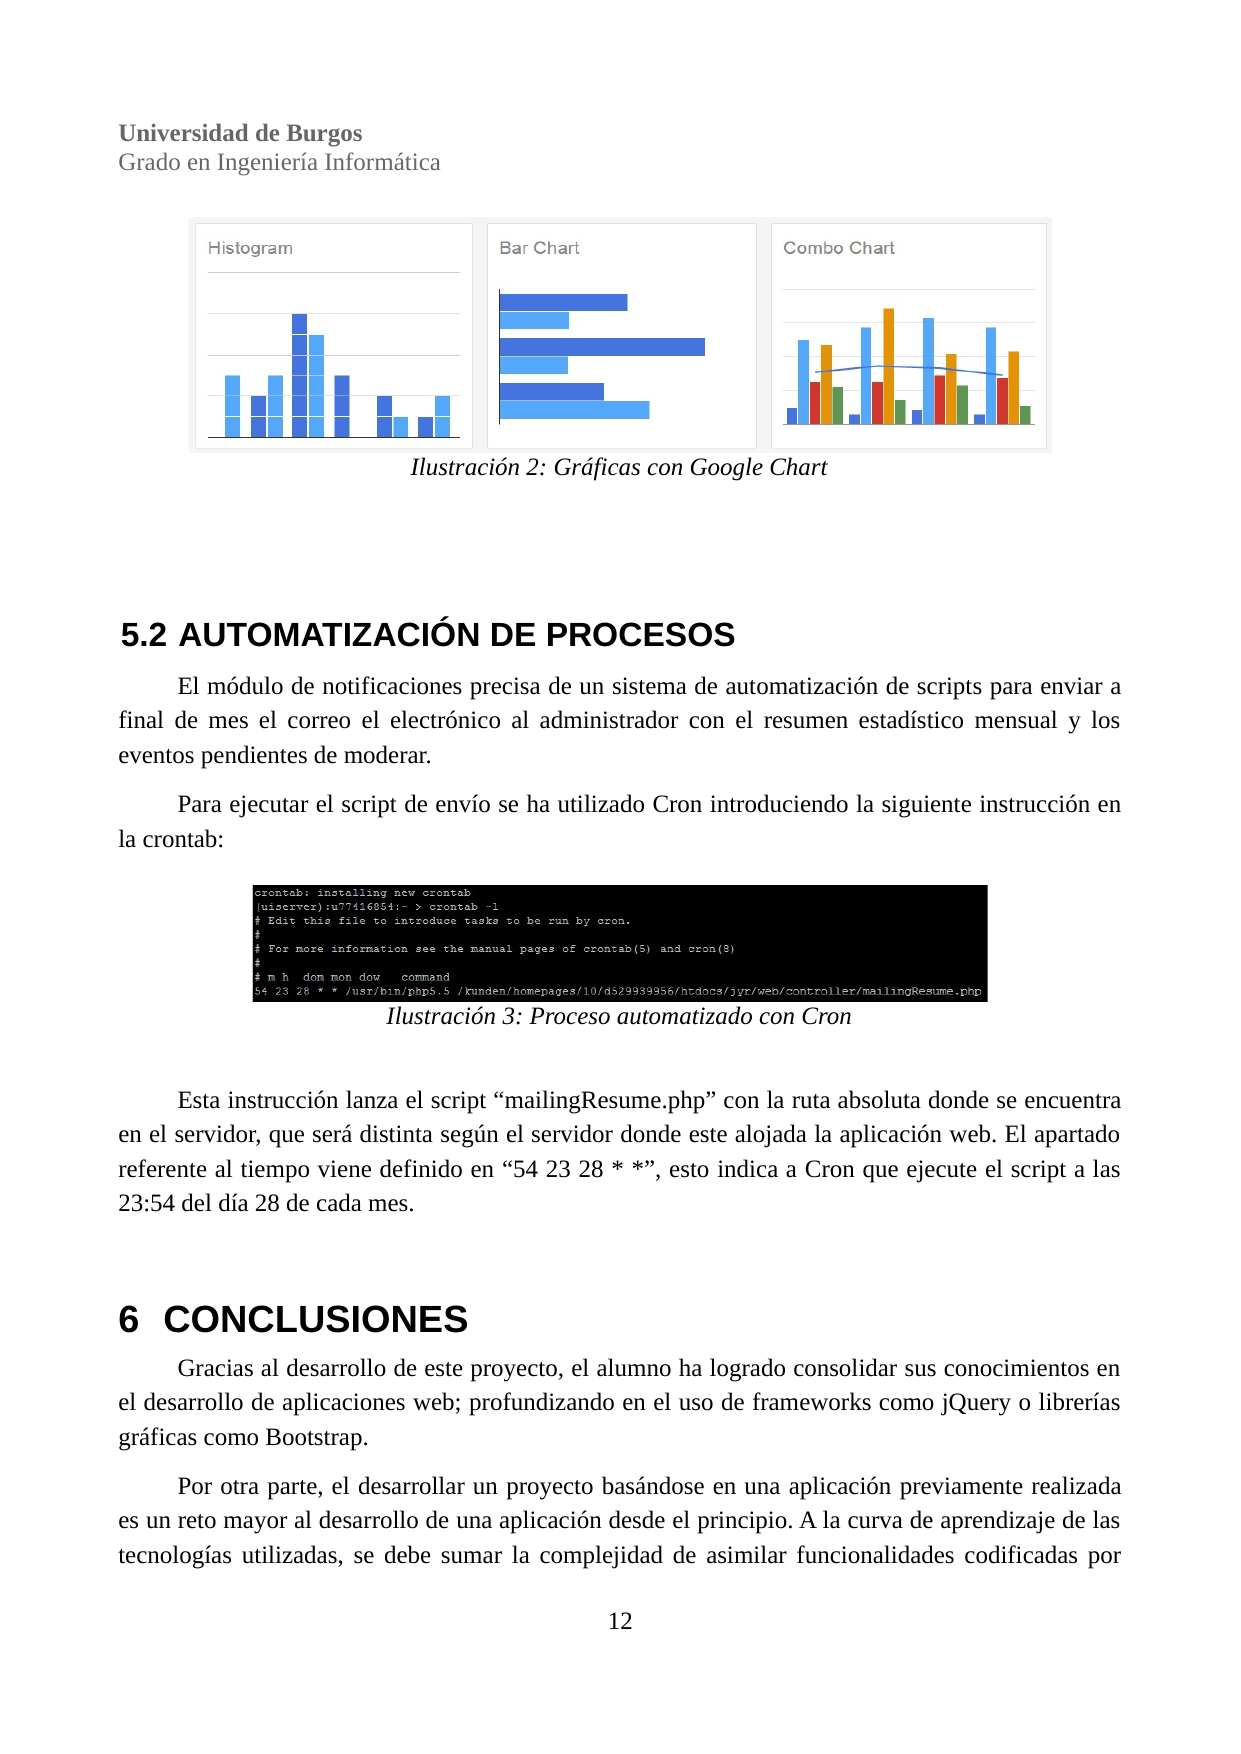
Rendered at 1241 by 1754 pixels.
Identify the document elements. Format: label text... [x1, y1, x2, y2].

picture [188, 217, 1052, 453]
text Esta instrucción lanza el script “mailingResume.php” con la ruta absoluta donde se encuentra en el servidor, que será distinta según el servidor donde este alojada la aplicación web. El apartado referente al tiempo viene definido en “54 23 28 * *”, esto indica a Cron que ejecute el script a las 23:54 del día 28 de cada mes. [118, 1085, 1122, 1217]
subtitle CONCLUSIONES [118, 1297, 1122, 1341]
text Por otra parte, el desarrollar un proyecto basándose en una aplicación previamente realizada es un reto mayor al desarrollo de una aplicación desde el principio. A la curva de aprendizaje de las tecnologías utilizadas, se debe sumar la complejidad de asimilar funcionalidades codificadas por [118, 1471, 1122, 1569]
text Gracias al desarrollo de este proyecto, el alumno ha logrado consolidar sus conocimientos en el desarrollo de aplicaciones web; profundizando en el uso de frameworks como jQuery o librerías gráficas como Bootstrap. [118, 1353, 1122, 1451]
picture [252, 885, 988, 1002]
subtitle AUTOMATIZACIÓN DE PROCESOS [121, 600, 1122, 659]
text Ilustración 3: Proceso automatizado con Cron [252, 1002, 988, 1030]
text El módulo de notificaciones precisa de un sistema de automatización de scripts para enviar a final de mes el correo el electrónico al administrador con el resumen estadístico mensual y los eventos pendientes de moderar. [118, 671, 1122, 769]
text Para ejecutar el script de envío se ha utilizado Cron introduciendo la siguiente instrucción en la crontab: [118, 789, 1122, 852]
text Ilustración 2: Gráficas con Google Chart [188, 453, 1052, 481]
